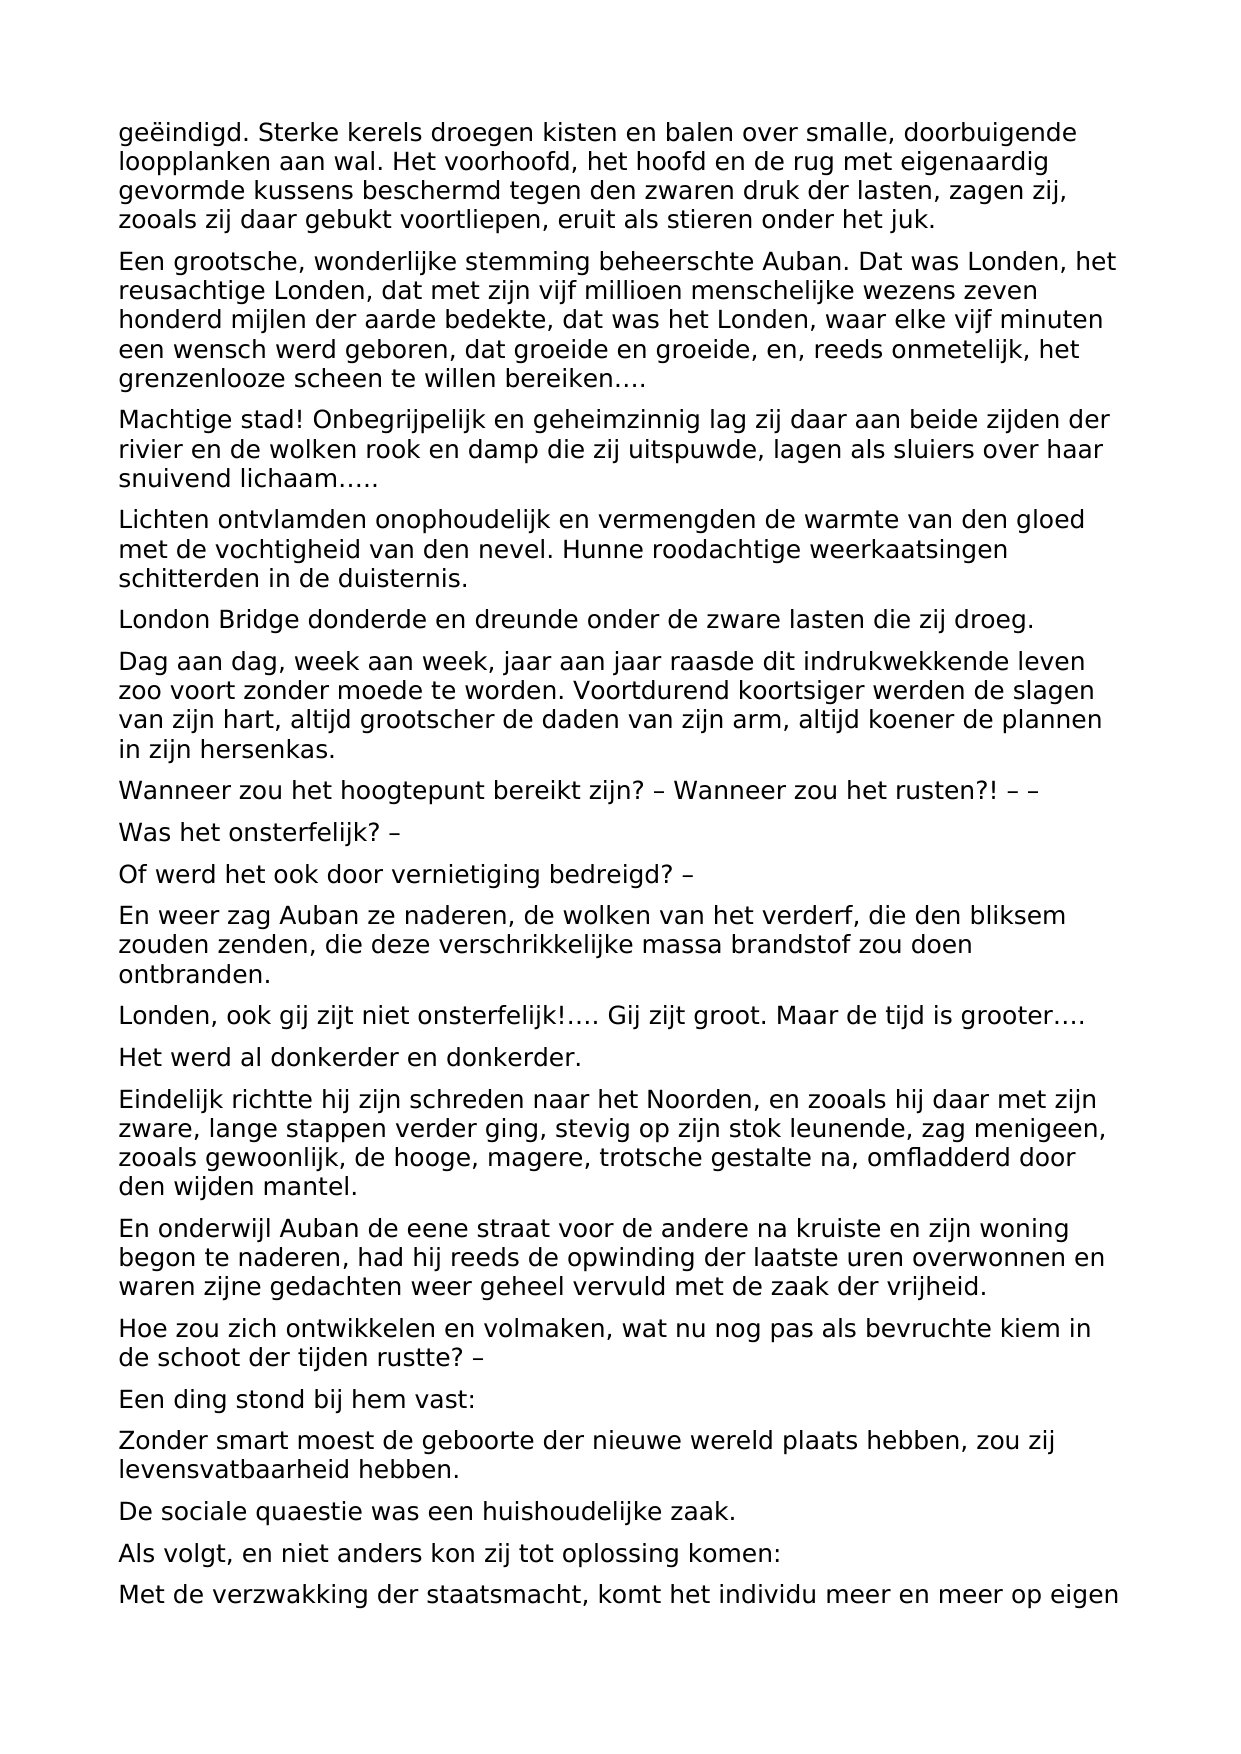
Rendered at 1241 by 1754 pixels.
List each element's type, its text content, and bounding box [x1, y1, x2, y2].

text Eindelijk richtte hij zijn schreden naar het Noorden, en zooals hij daar met zijn zware, lange stappen verder ging, stevig op zijn stok leunende, zag menigeen, zooals gewoonlijk, de hooge, magere, trotsche gestalte na, omfladderd door den wijden mantel. [118, 1085, 1122, 1201]
text De sociale quaestie was een huishoudelijke zaak. [118, 1497, 1122, 1526]
text Londen, ook gij zijt niet onsterfelijk!…. Gij zijt groot. Maar de tijd is grooter…. [118, 1001, 1122, 1031]
text Als volgt, en niet anders kon zij tot oplossing komen: [118, 1539, 1122, 1568]
text Of werd het ook door vernietiging bedreigd? – [118, 860, 1122, 889]
text Was het onsterfelijk? – [118, 818, 1122, 847]
text Dag aan dag, week aan week, jaar aan jaar raasde dit indrukwekkende leven zoo voort zonder moede te worden. Voortdurend koortsiger werden de slagen van zijn hart, altijd grootscher de daden van zijn arm, altijd koener de plannen in zijn hersenkas. [118, 647, 1122, 764]
text Met de verzwakking der staatsmacht, komt het individu meer en meer op eigen [118, 1581, 1122, 1610]
text Een ding stond bij hem vast: [118, 1385, 1122, 1414]
text Zonder smart moest de geboorte der nieuwe wereld plaats hebben, zou zij levensvatbaarheid hebben. [118, 1426, 1122, 1485]
text Hoe zou zich ontwikkelen en volmaken, wat nu nog pas als bevruchte kiem in de schoot der tijden rustte? – [118, 1314, 1122, 1372]
text En onderwijl Auban de eene straat voor de andere na kruiste en zijn woning begon te naderen‚ had hij reeds de opwinding der laatste uren overwonnen en waren zijne gedachten weer geheel vervuld met de zaak der vrijheid. [118, 1214, 1122, 1301]
text Het werd al donkerder en donkerder. [118, 1043, 1122, 1072]
text Wanneer zou het hoogtepunt bereikt zijn? – Wanneer zou het rusten?! – – [118, 776, 1122, 806]
text En weer zag Auban ze naderen, de wolken van het verderf, die den bliksem zouden zenden, die deze verschrikkelijke massa brandstof zou doen ontbranden. [118, 901, 1122, 989]
text London Bridge donderde en dreunde onder de zware lasten die zij droeg. [118, 606, 1122, 635]
text Een grootsche, wonderlijke stemming beheerschte Auban. Dat was Londen, het reusachtige Londen, dat met zijn vijf millioen menschelijke wezens zeven honderd mijlen der aarde bedekte, dat was het Londen, waar elke vijf minuten een wensch werd geboren, dat groeide en groeide, en, reeds onmetelijk, het grenzenlooze scheen te willen bereiken…. [118, 247, 1122, 393]
text Machtige stad! Onbegrijpelijk en geheimzinnig lag zij daar aan beide zijden der rivier en de wolken rook en damp die zij uitspuwde, lagen als sluiers over haar snuivend lichaam….. [118, 406, 1122, 493]
text Lichten ontvlamden onophoudelijk en vermengden de warmte van den gloed met de vochtigheid van den nevel. Hunne roodachtige weerkaatsingen schitterden in de duisternis. [118, 506, 1122, 593]
text geëindigd. Sterke kerels droegen kisten en balen over smalle, doorbuigende loopplanken aan wal. Het voorhoofd, het hoofd en de rug met eigenaardig gevormde kussens beschermd tegen den zwaren druk der lasten, zagen zij, zooals zij daar gebukt voortliepen, eruit als stieren onder het juk. [118, 118, 1122, 235]
